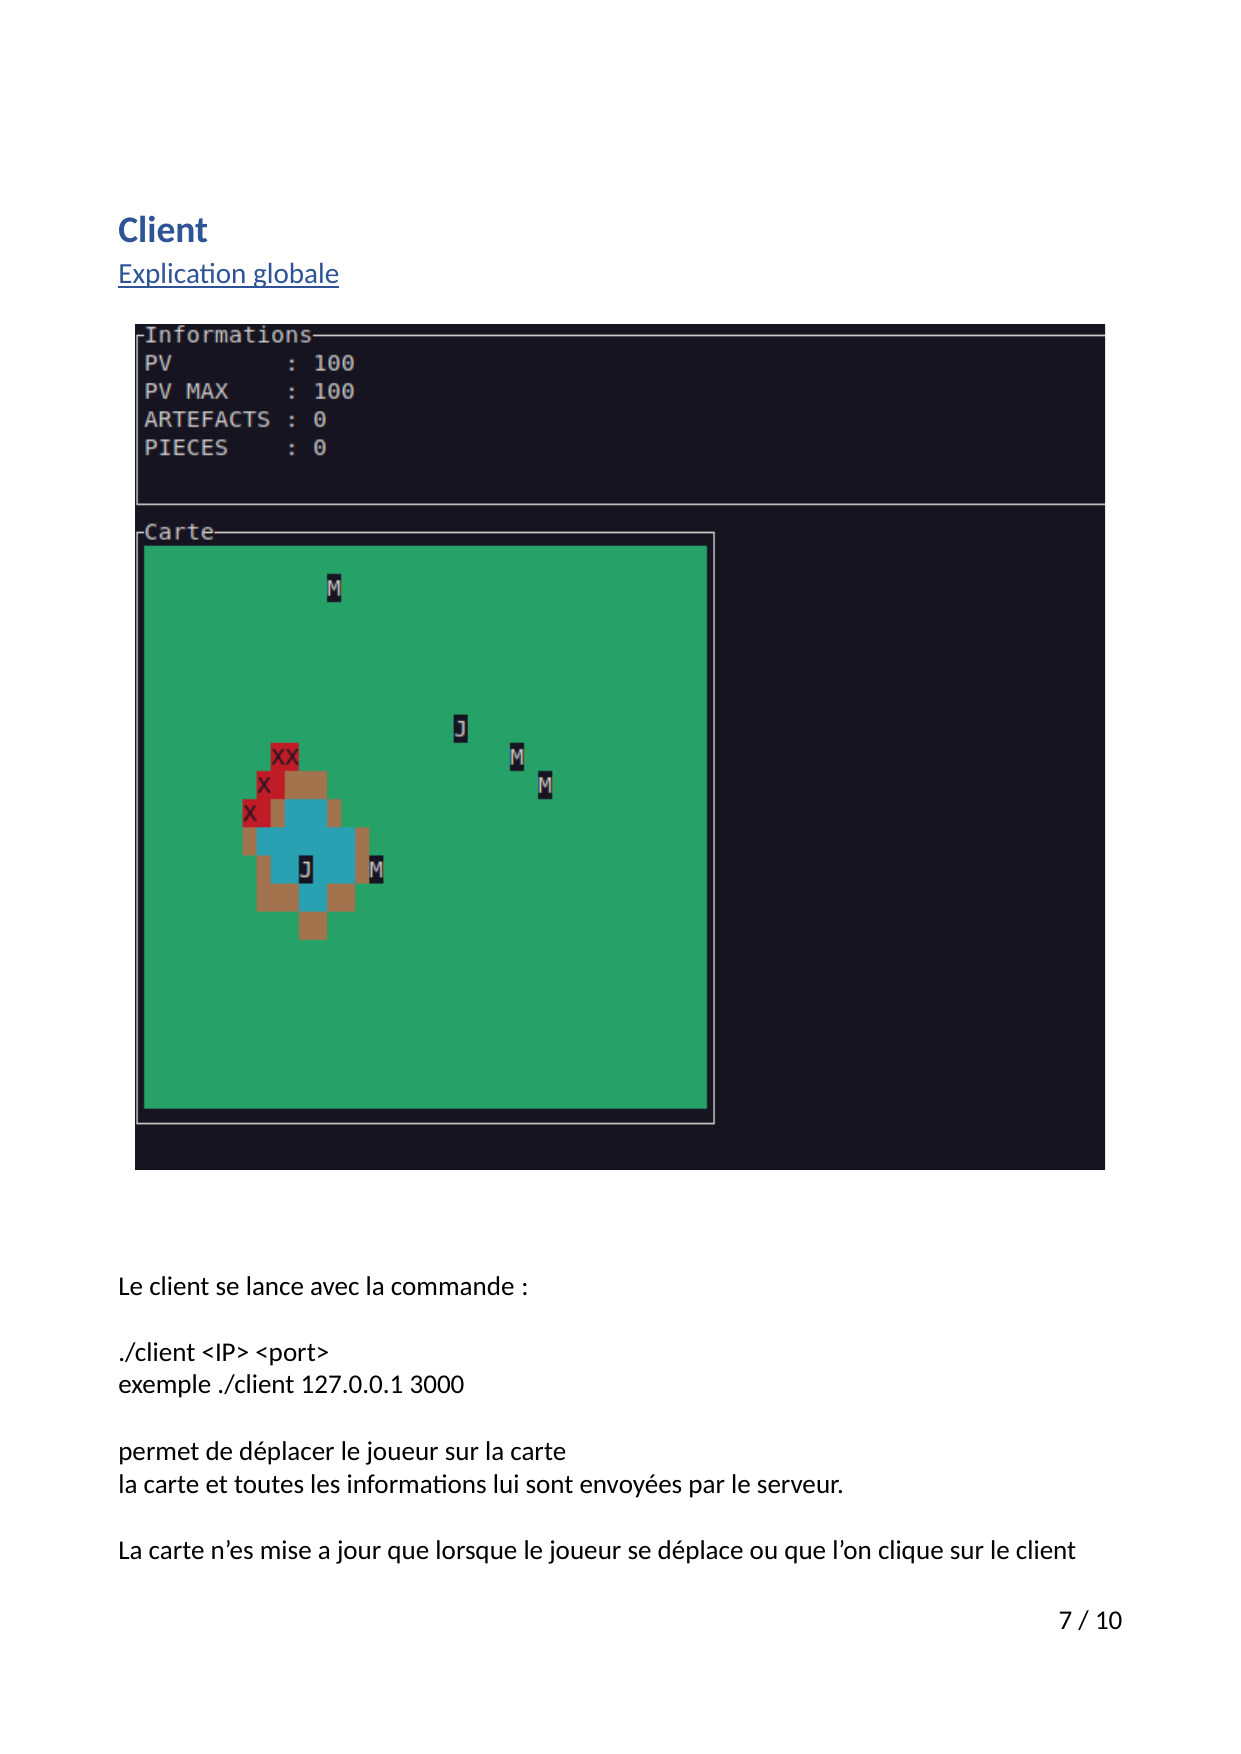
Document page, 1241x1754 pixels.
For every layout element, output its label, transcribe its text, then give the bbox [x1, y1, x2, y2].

text exemple ./client 127.0.0.1 3000 [118, 1368, 1122, 1401]
text La carte n’es mise a jour que lorsque le joueur se déplace ou que l’on clique sur le client [118, 1533, 1122, 1566]
text permet de déplacer le joueur sur la carte [118, 1434, 1122, 1467]
text la carte et toutes les informations lui sont envoyées par le serveur. [118, 1467, 1122, 1500]
text ./client <IP> <port> [118, 1335, 1122, 1368]
subtitle Explication globale [118, 256, 1122, 291]
picture [135, 324, 1106, 1170]
text Le client se lance avec la commande : [118, 1269, 1122, 1302]
subtitle Client [118, 206, 1122, 251]
